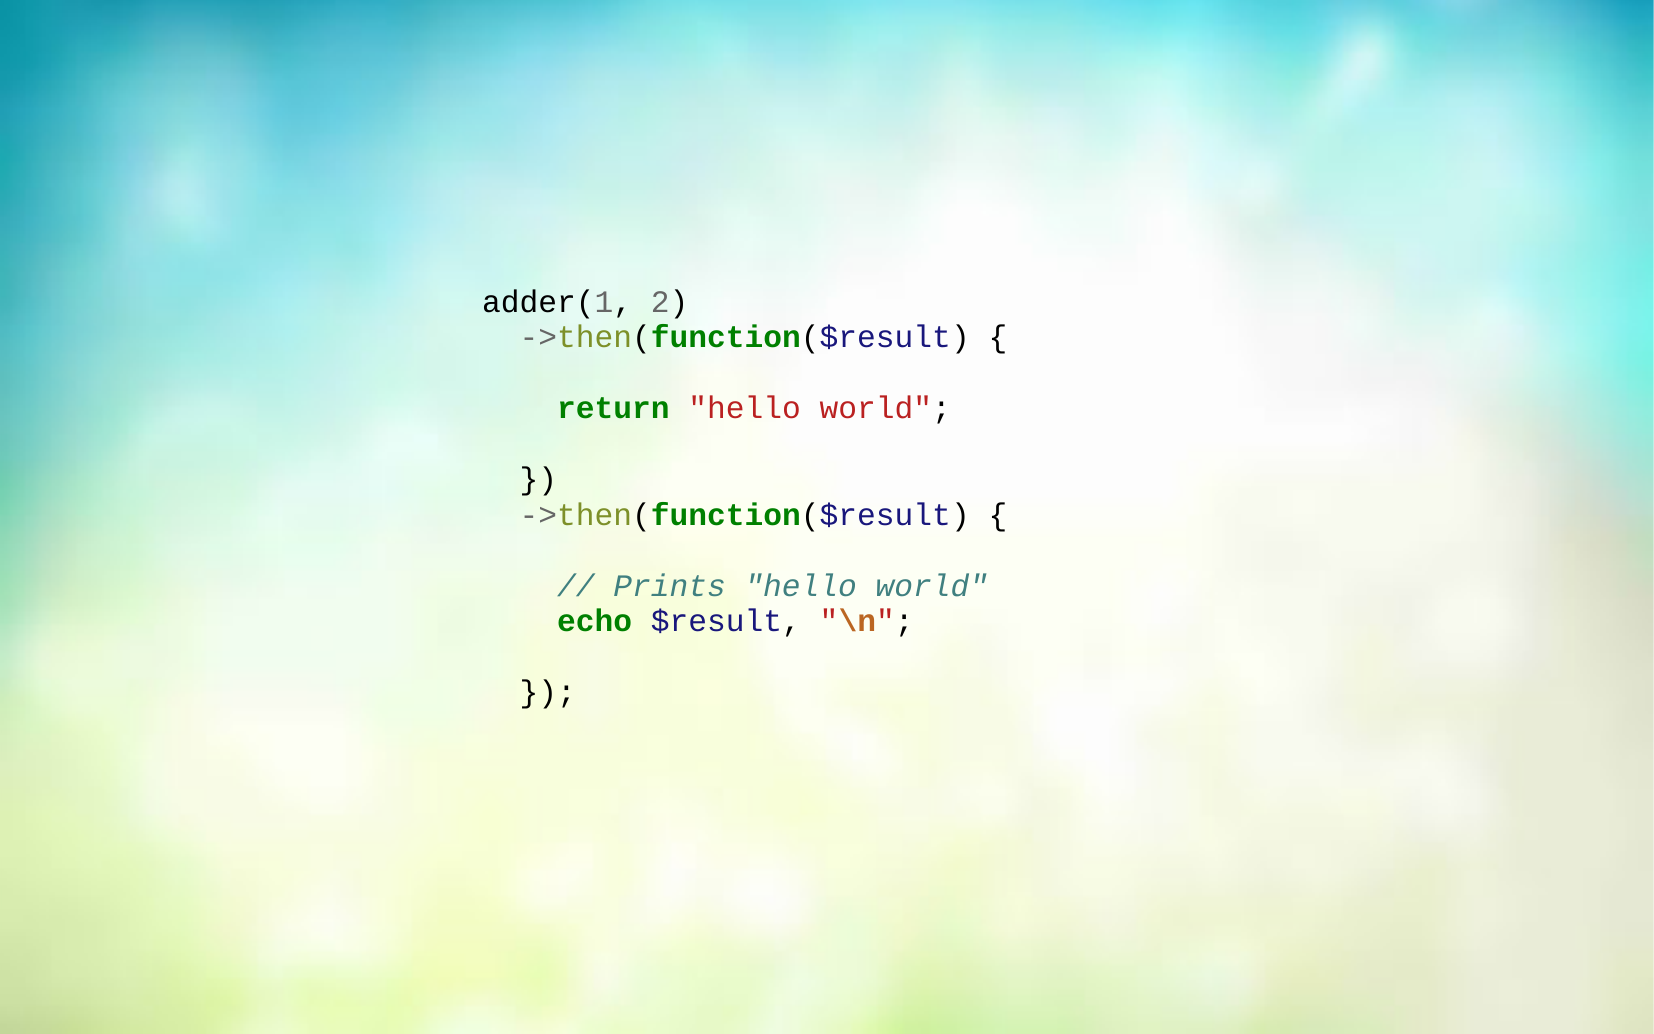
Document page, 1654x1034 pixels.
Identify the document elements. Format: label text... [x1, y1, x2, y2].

text_box adder(1, 2) ->then(function($result) { return "hello world"; }) ->then(function($result) { // Prints "hello world" echo $result, "\n"; }); [467, 278, 1187, 747]
picture [0, 0, 1654, 1034]
